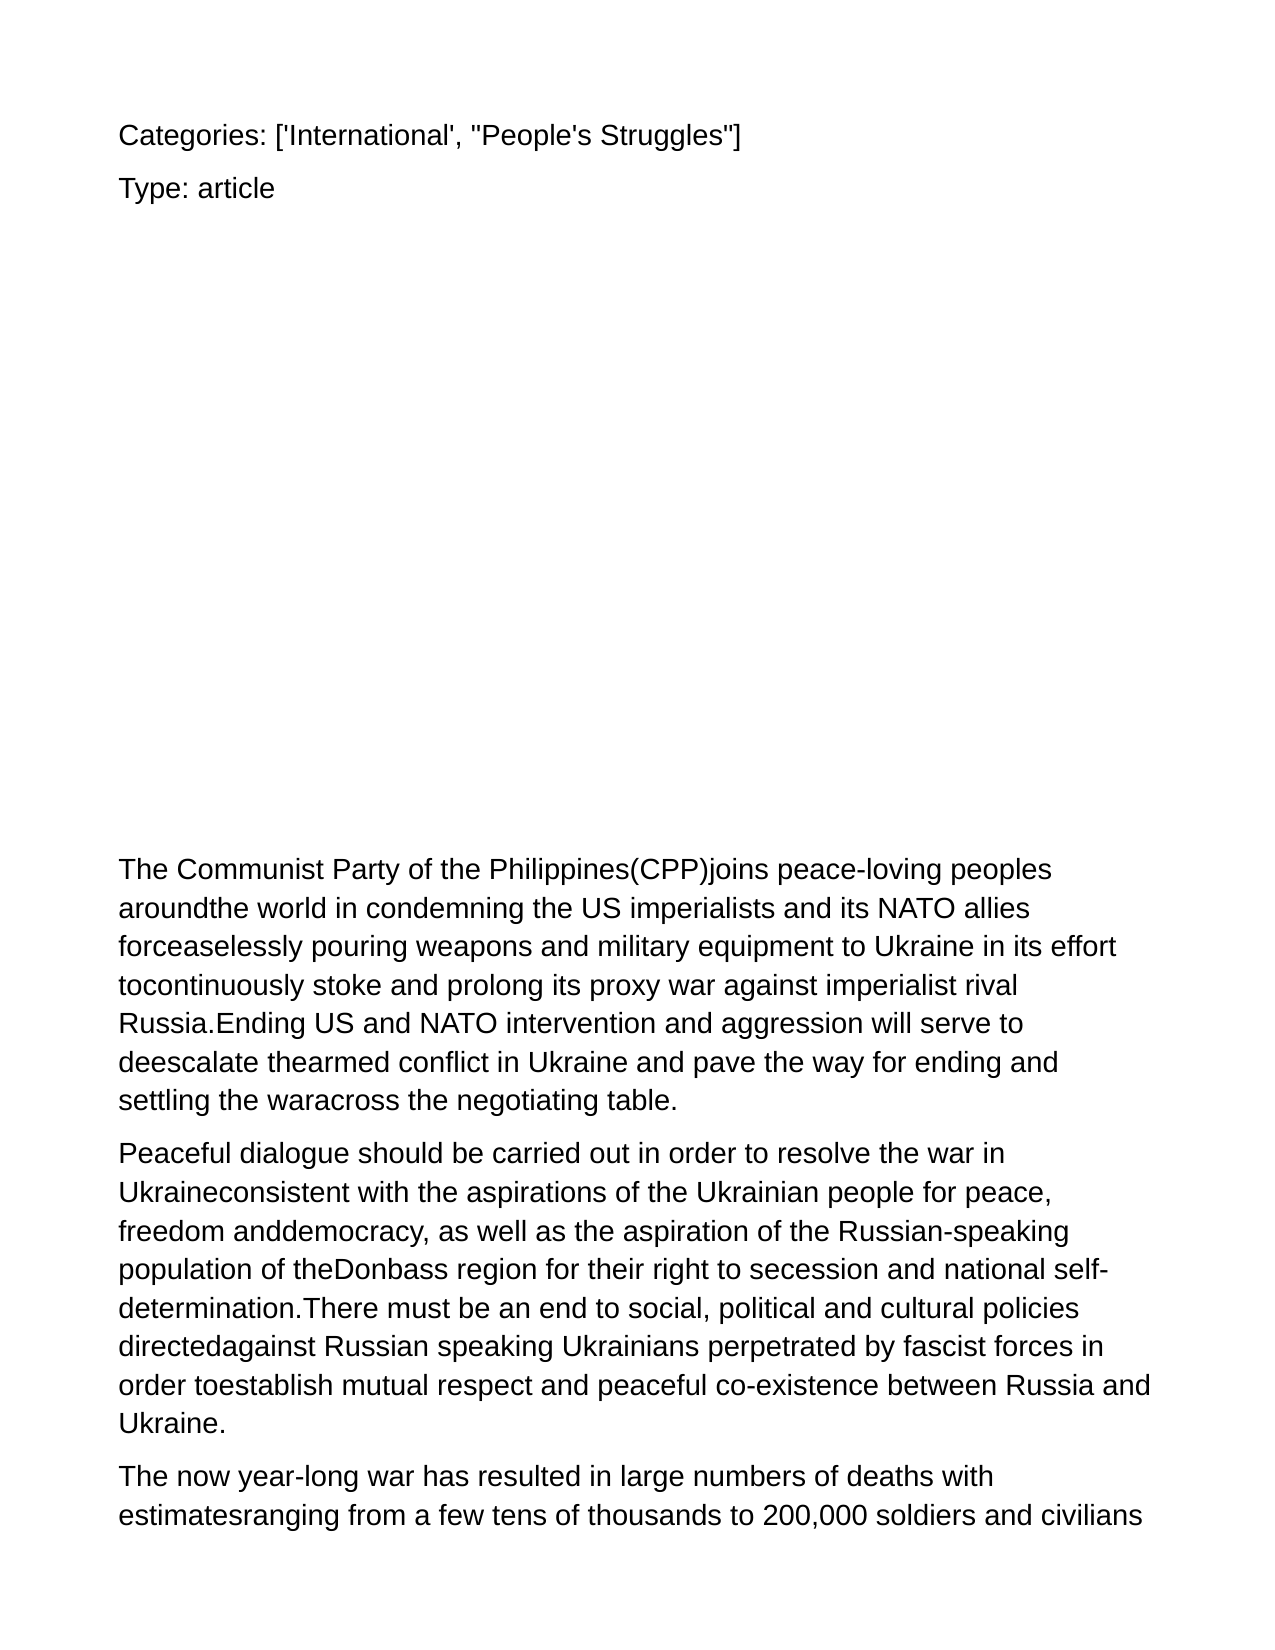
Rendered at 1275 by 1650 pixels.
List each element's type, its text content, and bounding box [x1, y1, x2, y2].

text The Communist Party of the Philippines(CPP)joins peace-loving peoples aroundthe world in condemning the US imperialists and its NATO allies forceaselessly pouring weapons and military equipment to Ukraine in its effort tocontinuously stoke and prolong its proxy war against imperialist rival Russia.Ending US and NATO intervention and aggression will serve to deescalate thearmed conflict in Ukraine and pave the way for ending and settling the waracross the negotiating table. [118, 224, 1157, 1117]
text Categories: ['International', "People's Struggles"] [118, 118, 1157, 152]
text Peaceful dialogue should be carried out in order to resolve the war in Ukraineconsistent with the aspirations of the Ukrainian people for peace, freedom anddemocracy, as well as the aspiration of the Russian-speaking population of theDonbass region for their right to secession and national self-determination.There must be an end to social, political and cultural policies directedagainst Russian speaking Ukrainians perpetrated by fascist forces in order toestablish mutual respect and peaceful co-existence between Russia and Ukraine. [118, 1136, 1157, 1440]
text Type: article [118, 171, 1157, 205]
text The now year-long war has resulted in large numbers of deaths with estimatesranging from a few tens of thousands to 200,000 soldiers and civilians [118, 1459, 1157, 1531]
